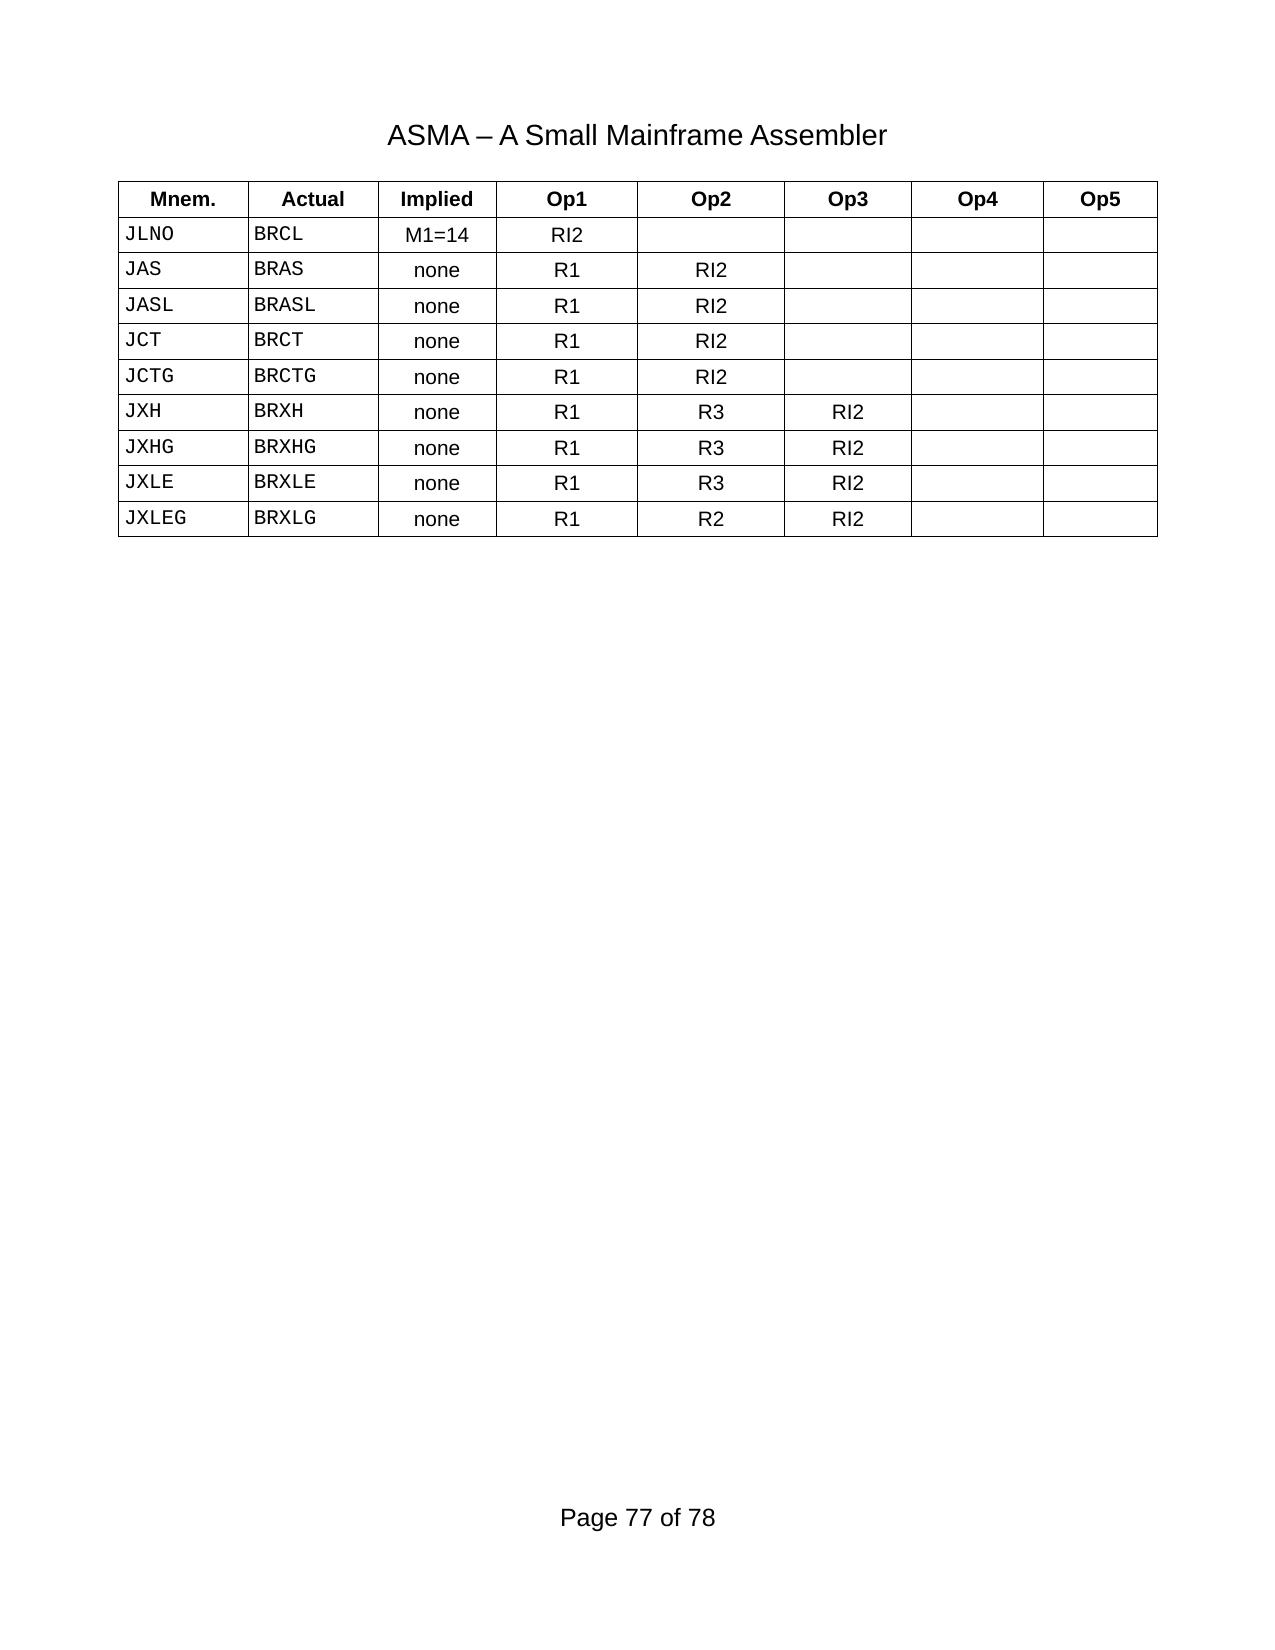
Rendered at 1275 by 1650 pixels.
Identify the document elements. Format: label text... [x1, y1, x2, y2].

table_cell [1044, 218, 1157, 252]
table_cell R1 [497, 466, 637, 501]
table_cell RI2 [785, 502, 911, 536]
table_cell [785, 360, 911, 394]
table_cell M1=14 [379, 218, 496, 252]
table_cell R1 [497, 502, 637, 536]
table_cell [1044, 253, 1157, 288]
table_cell RI2 [497, 218, 637, 252]
table_cell JASL [119, 289, 248, 323]
table_header Op4 [912, 182, 1043, 217]
table_cell RI2 [785, 466, 911, 501]
table_cell RI2 [638, 324, 784, 359]
table_cell R1 [497, 360, 637, 394]
table_cell JXH [119, 395, 248, 430]
table_cell [785, 324, 911, 359]
table_cell R1 [497, 289, 637, 323]
table_cell BRXH [249, 395, 378, 430]
table_cell none [379, 431, 496, 465]
table_cell R3 [638, 466, 784, 501]
table_cell BRASL [249, 289, 378, 323]
table_cell [912, 289, 1043, 323]
table_header Op3 [785, 182, 911, 217]
table_cell [912, 466, 1043, 501]
table_cell none [379, 324, 496, 359]
table_cell none [379, 466, 496, 501]
table_cell BRXLG [249, 502, 378, 536]
table_cell [1044, 324, 1157, 359]
table_cell BRCL [249, 218, 378, 252]
table_cell BRCT [249, 324, 378, 359]
table_header Op1 [497, 182, 637, 217]
table_cell none [379, 360, 496, 394]
table_cell [785, 253, 911, 288]
table_cell [912, 324, 1043, 359]
table_cell JXLEG [119, 502, 248, 536]
table_cell R1 [497, 324, 637, 359]
table_cell [912, 431, 1043, 465]
table_header Op2 [638, 182, 784, 217]
table_cell BRCTG [249, 360, 378, 394]
table_cell RI2 [638, 253, 784, 288]
table_cell R1 [497, 395, 637, 430]
table_cell JXHG [119, 431, 248, 465]
table_cell RI2 [638, 360, 784, 394]
table_cell RI2 [785, 431, 911, 465]
table_cell none [379, 253, 496, 288]
table_cell [1044, 466, 1157, 501]
table_cell BRXHG [249, 431, 378, 465]
table_cell [912, 218, 1043, 252]
table_cell [912, 253, 1043, 288]
table_cell [1044, 395, 1157, 430]
table_header Mnem. [119, 182, 248, 217]
table_cell [785, 218, 911, 252]
table_cell [1044, 502, 1157, 536]
table_cell none [379, 289, 496, 323]
table_cell [912, 360, 1043, 394]
table_cell RI2 [638, 289, 784, 323]
table_cell [638, 218, 784, 252]
table_cell RI2 [785, 395, 911, 430]
table_cell JCT [119, 324, 248, 359]
table_cell JXLE [119, 466, 248, 501]
table_cell JCTG [119, 360, 248, 394]
table_cell JAS [119, 253, 248, 288]
table_cell [1044, 360, 1157, 394]
table_cell [785, 289, 911, 323]
table_cell [912, 395, 1043, 430]
table_cell R1 [497, 253, 637, 288]
table_cell [912, 502, 1043, 536]
table_cell BRXLE [249, 466, 378, 501]
table_cell R3 [638, 431, 784, 465]
table_header Op5 [1044, 182, 1157, 217]
table_header Implied [379, 182, 496, 217]
table_cell R2 [638, 502, 784, 536]
table_cell JLNO [119, 218, 248, 252]
table_cell R3 [638, 395, 784, 430]
table_cell none [379, 502, 496, 536]
table_cell [1044, 289, 1157, 323]
table_cell R1 [497, 431, 637, 465]
table_header Actual [249, 182, 378, 217]
table_cell [1044, 431, 1157, 465]
table_cell none [379, 395, 496, 430]
table_cell BRAS [249, 253, 378, 288]
